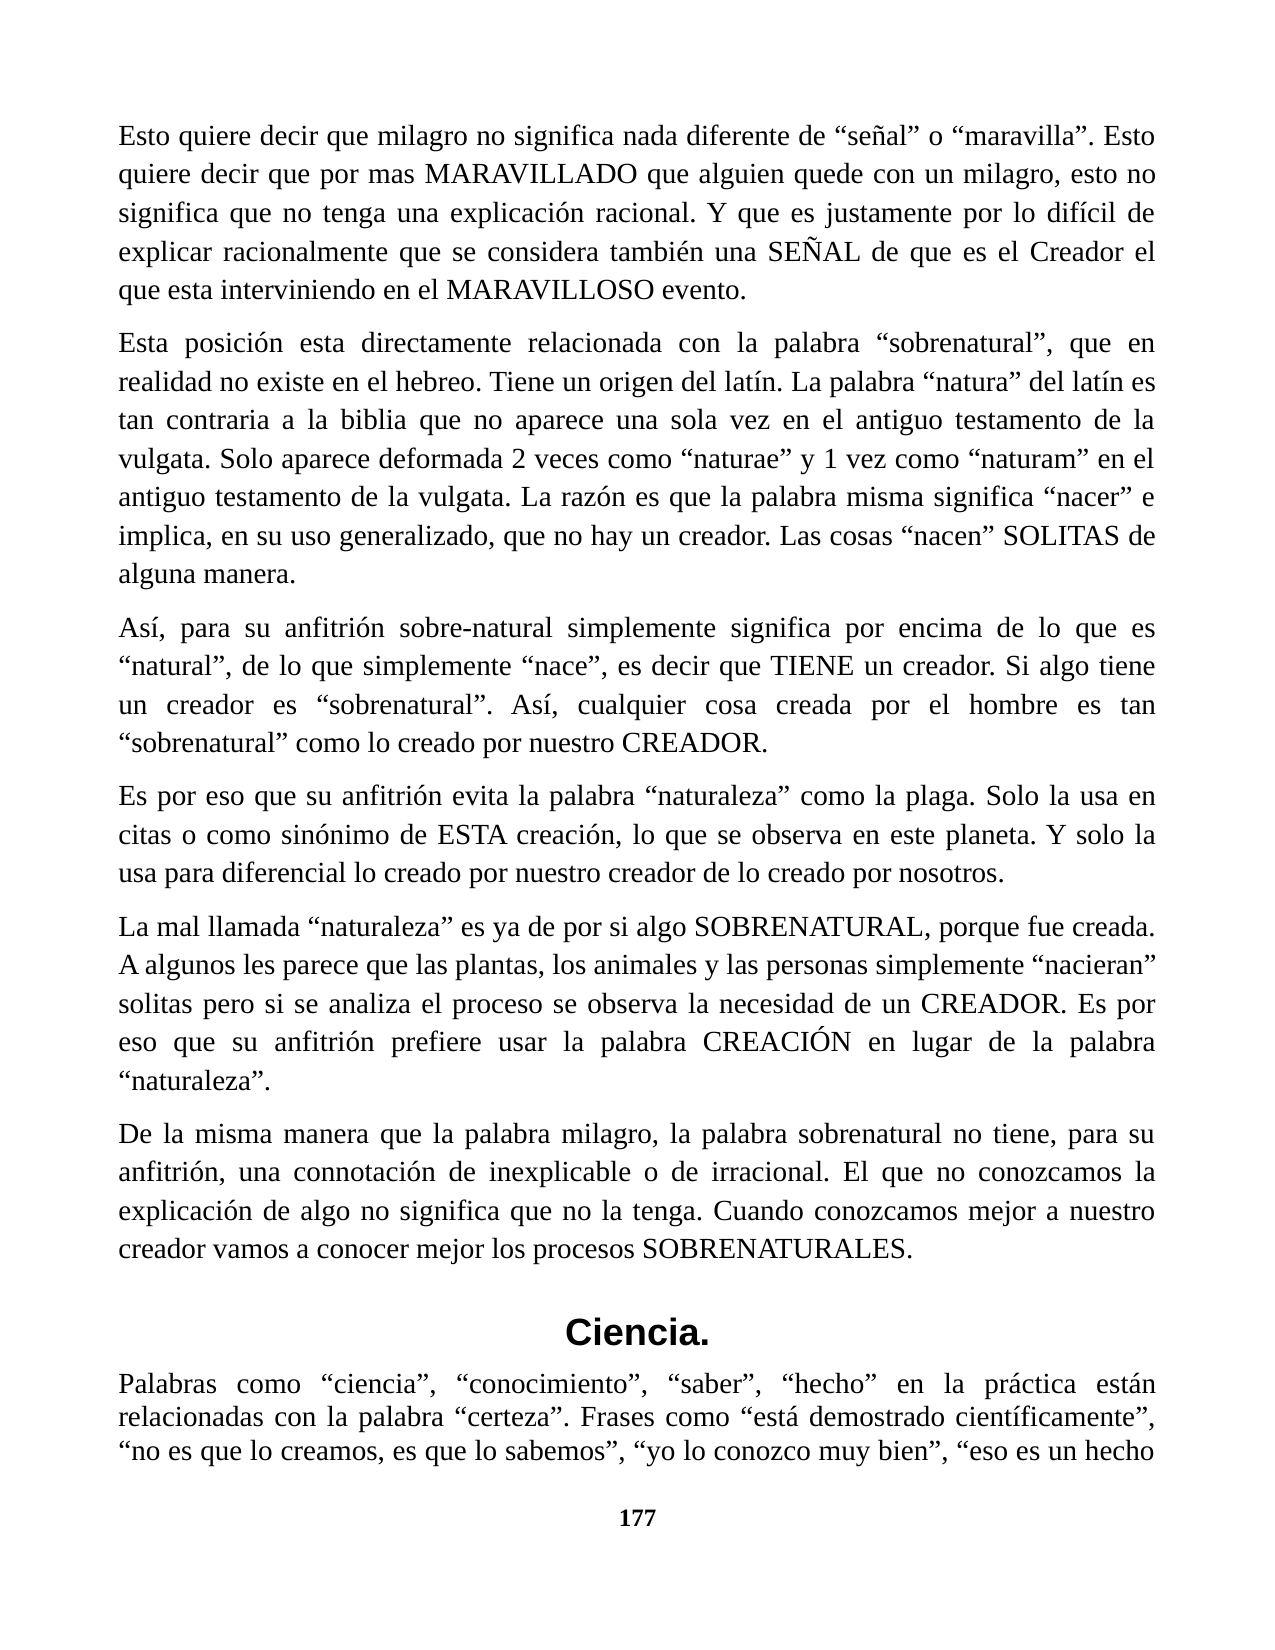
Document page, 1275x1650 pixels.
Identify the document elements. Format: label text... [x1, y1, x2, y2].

text La mal llamada “naturaleza” es ya de por si algo SOBRENATURAL, porque fue creada. A algunos les parece que las plantas, los animales y las personas simplemente “nacieran” solitas pero si se analiza el proceso se observa la necesidad de un CREADOR. Es por eso que su anfitrión prefiere usar la palabra CREACIÓN en lugar de la palabra “naturaleza”. [118, 909, 1157, 1096]
text Es por eso que su anfitrión evita la palabra “naturaleza” como la plaga. Solo la usa en citas o como sinónimo de ESTA creación, lo que se observa en este planeta. Y solo la usa para diferencial lo creado por nuestro creador de lo creado por nosotros. [118, 778, 1157, 889]
subtitle Ciencia. [118, 1310, 1157, 1353]
text Así, para su anfitrión sobre-natural simplemente significa por encima de lo que es “natural”, de lo que simplemente “nace”, es decir que TIENE un creador. Si algo tiene un creador es “sobrenatural”. Así, cualquier cosa creada por el hombre es tan “sobrenatural” como lo creado por nuestro CREADOR. [118, 610, 1157, 759]
text Palabras como “ciencia”, “conocimiento”, “saber”, “hecho” en la práctica están relacionadas con la palabra “certeza”. Frases como “está demostrado científicamente”, “no es que lo creamos, es que lo sabemos”, “yo lo conozco muy bien”, “eso es un hecho [118, 1366, 1157, 1467]
text Esta posición esta directamente relacionada con la palabra “sobrenatural”, que en realidad no existe en el hebreo. Tiene un origen del latín. La palabra “natura” del latín es tan contraria a la biblia que no aparece una sola vez en el antiguo testamento de la vulgata. Solo aparece deformada 2 veces como “naturae” y 1 vez como “naturam” en el antiguo testamento de la vulgata. La razón es que la palabra misma significa “nacer” e implica, en su uso generalizado, que no hay un creador. Las cosas “nacen” SOLITAS de alguna manera. [118, 325, 1157, 590]
text De la misma manera que la palabra milagro, la palabra sobrenatural no tiene, para su anfitrión, una connotación de inexplicable o de irracional. El que no conozcamos la explicación de algo no significa que no la tenga. Cuando conozcamos mejor a nuestro creador vamos a conocer mejor los procesos SOBRENATURALES. [118, 1116, 1157, 1265]
text Esto quiere decir que milagro no significa nada diferente de “señal” o “maravilla”. Esto quiere decir que por mas MARAVILLADO que alguien quede con un milagro, esto no significa que no tenga una explicación racional. Y que es justamente por lo difícil de explicar racionalmente que se considera también una SEÑAL de que es el Creador el que esta interviniendo en el MARAVILLOSO evento. [118, 118, 1157, 306]
